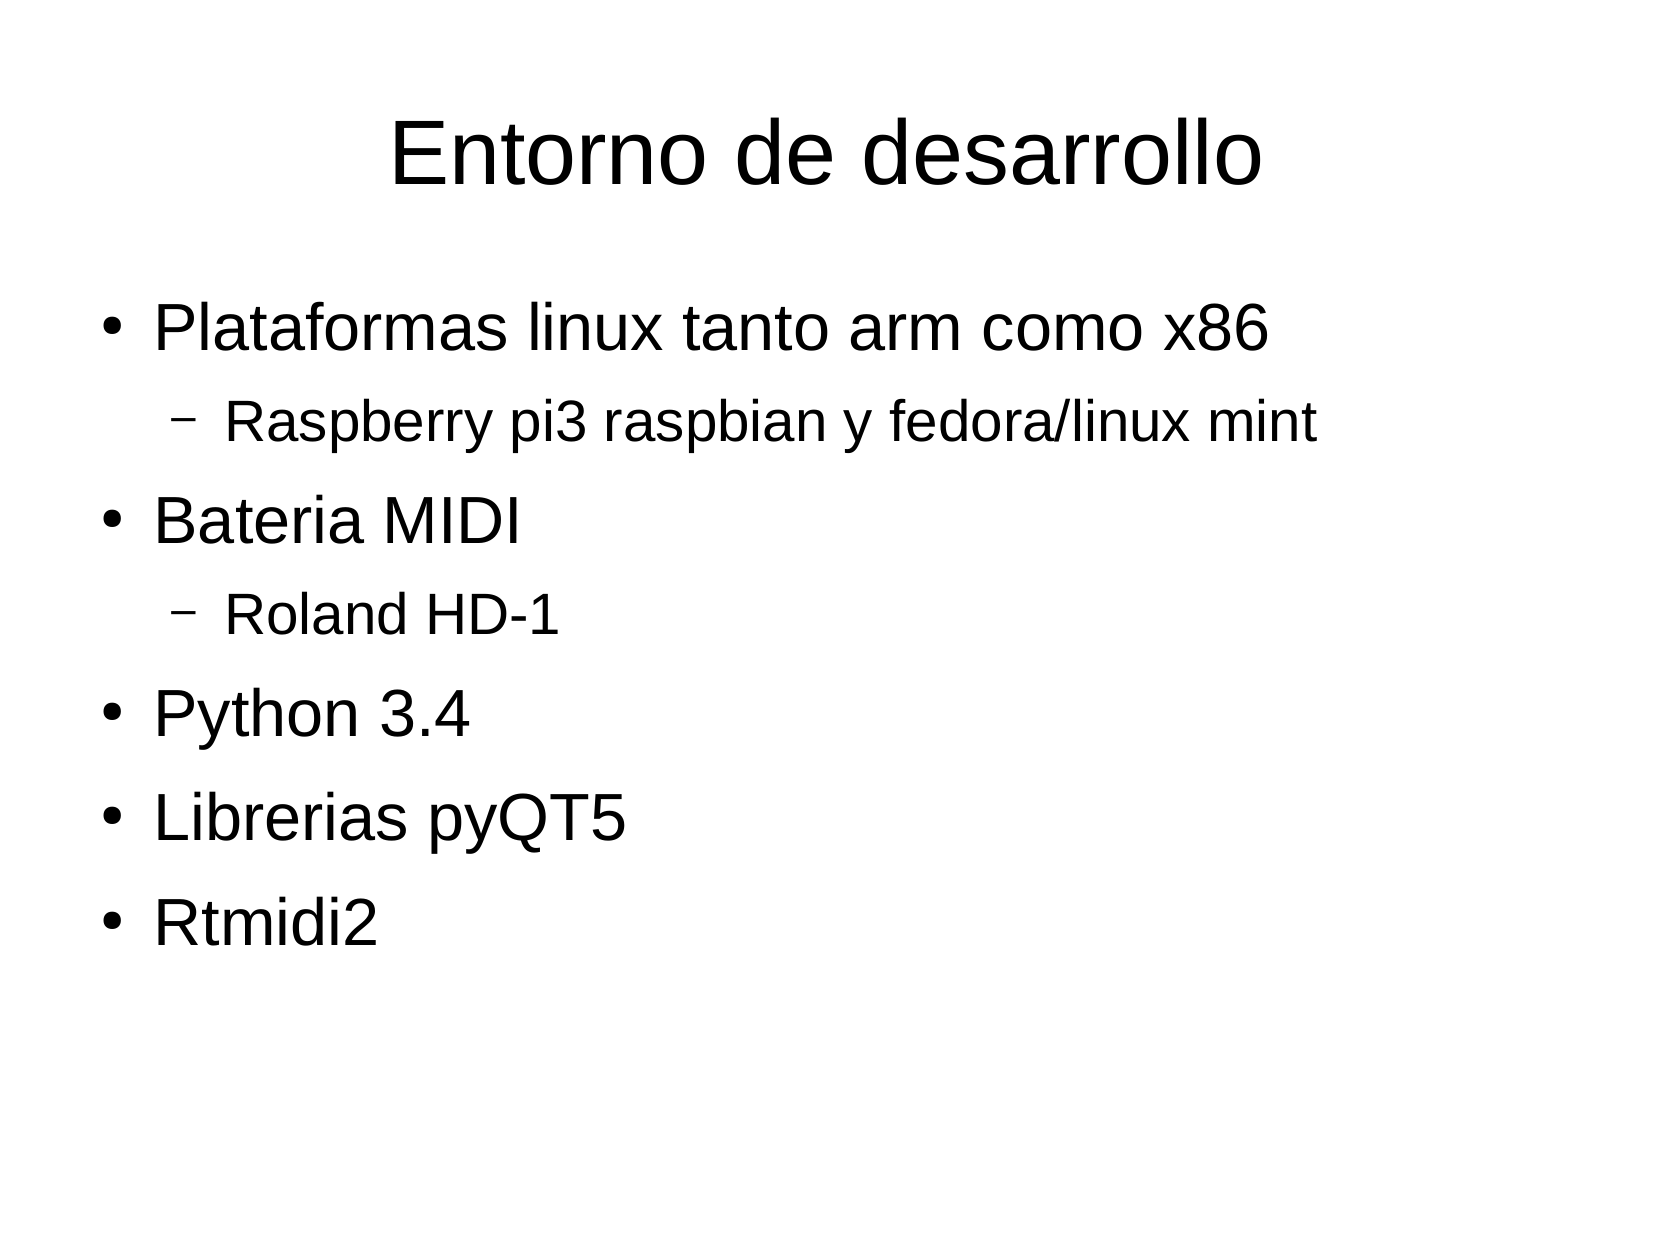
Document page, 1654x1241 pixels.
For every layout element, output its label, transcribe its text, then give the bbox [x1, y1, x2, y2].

list Plataformas linux tanto arm como x86 Raspberry pi3 raspbian y fedora/linux mint Bateria MIDI Roland HD-1 Python 3.4 Librerias pyQT5 Rtmidi2 [82, 290, 1571, 1010]
title Entorno de desarrollo [82, 49, 1571, 257]
